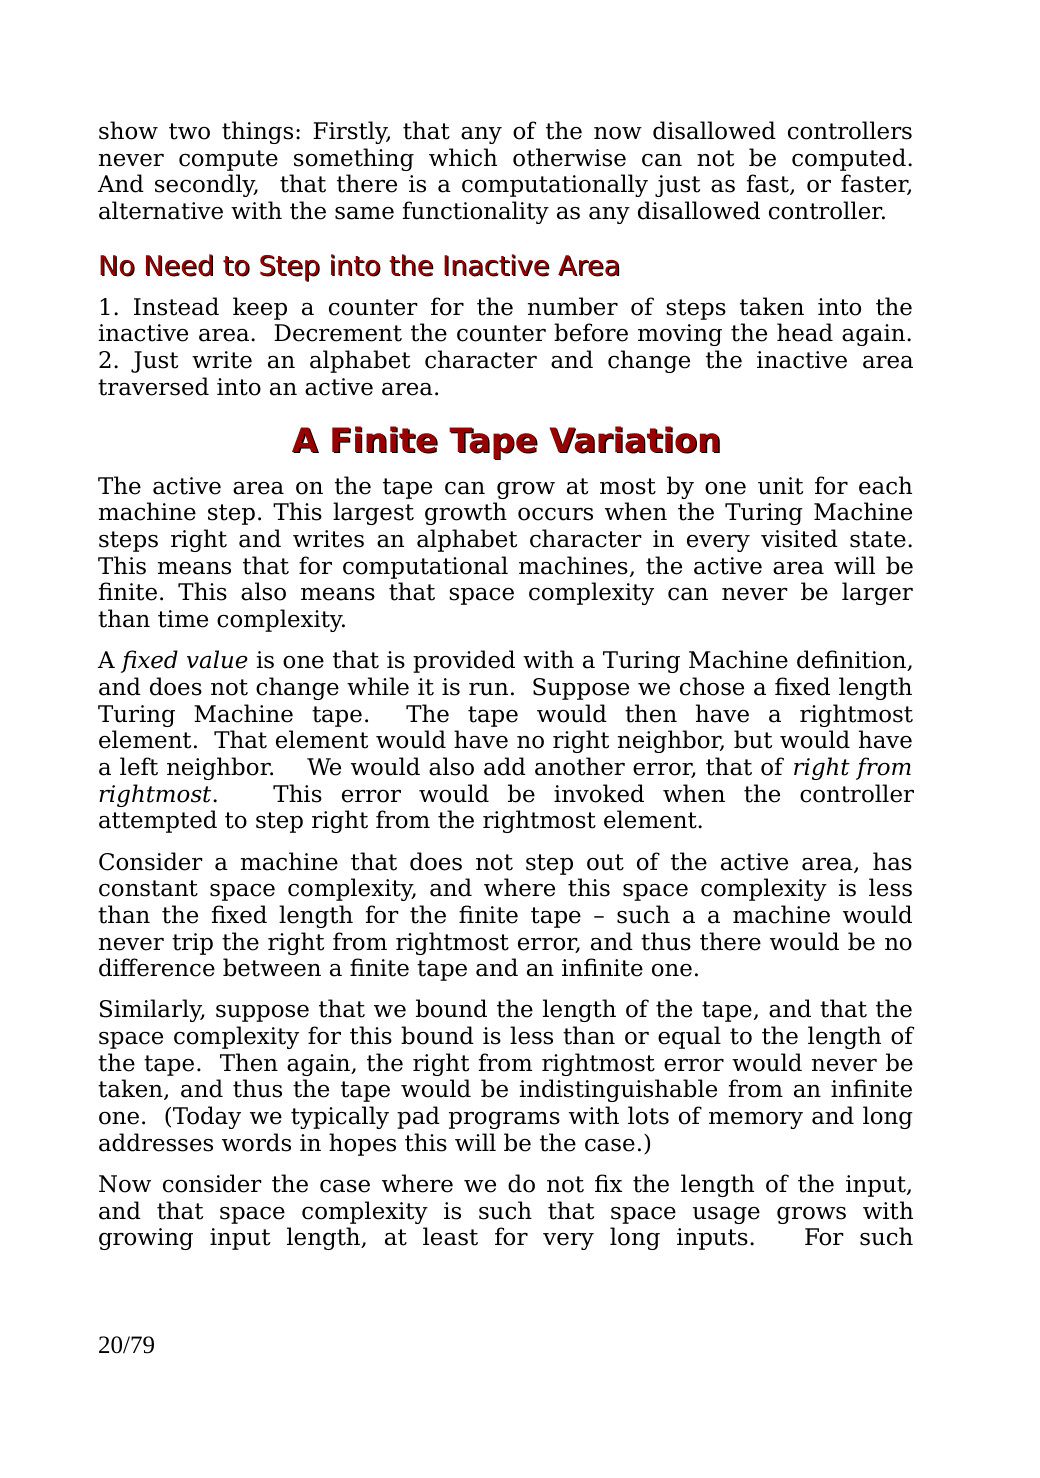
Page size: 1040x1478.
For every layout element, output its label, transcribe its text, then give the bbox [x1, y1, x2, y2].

text Consider a machine that does not step out of the active area, has constant space complexity, and where this space complexity is less than the fixed length for the finite tape – such a a machine would never trip the right from rightmost error, and thus there would be no difference between a finite tape and an infinite one. [98, 849, 914, 982]
text 1. Instead keep a counter for the number of steps taken into the inactive area. Decrement the counter before moving the head again. 2. Just write an alphabet character and change the inactive area traversed into an active area. [98, 294, 914, 401]
subtitle No Need to Step into the Inactive Area [98, 250, 914, 281]
text show two things: Firstly, that any of the now disallowed controllers never compute something which otherwise can not be computed. And secondly, that there is a computationally just as fast, or faster, alternative with the same functionality as any disallowed controller. [98, 118, 914, 225]
text The active area on the tape can grow at most by one unit for each machine step. This largest growth occurs when the Turing Machine steps right and writes an alphabet character in every visited state. This means that for computational machines, the active area will be finite. This also means that space complexity can never be larger than time complexity. [98, 473, 914, 633]
text A fixed value is one that is provided with a Turing Machine definition, and does not change while it is run. Suppose we chose a fixed length Turing Machine tape. The tape would then have a rightmost element. That element would have no right neighbor, but would have a left neighbor. We would also add another error, that of right from rightmost. This error would be invoked when the controller attempted to step right from the rightmost element. [98, 647, 914, 834]
text Similarly, suppose that we bound the length of the tape, and that the space complexity for this bound is less than or equal to the length of the tape. Then again, the right from rightmost error would never be taken, and thus the tape would be indistinguishable from an infinite one. (Today we typically pad programs with lots of memory and long addresses words in hopes this will be the case.) [98, 997, 914, 1157]
text Now consider the case where we do not fix the length of the input, and that space complexity is such that space usage grows with growing input length, at least for very long inputs. For such [98, 1171, 914, 1251]
subtitle A Finite Tape Variation [98, 421, 914, 460]
